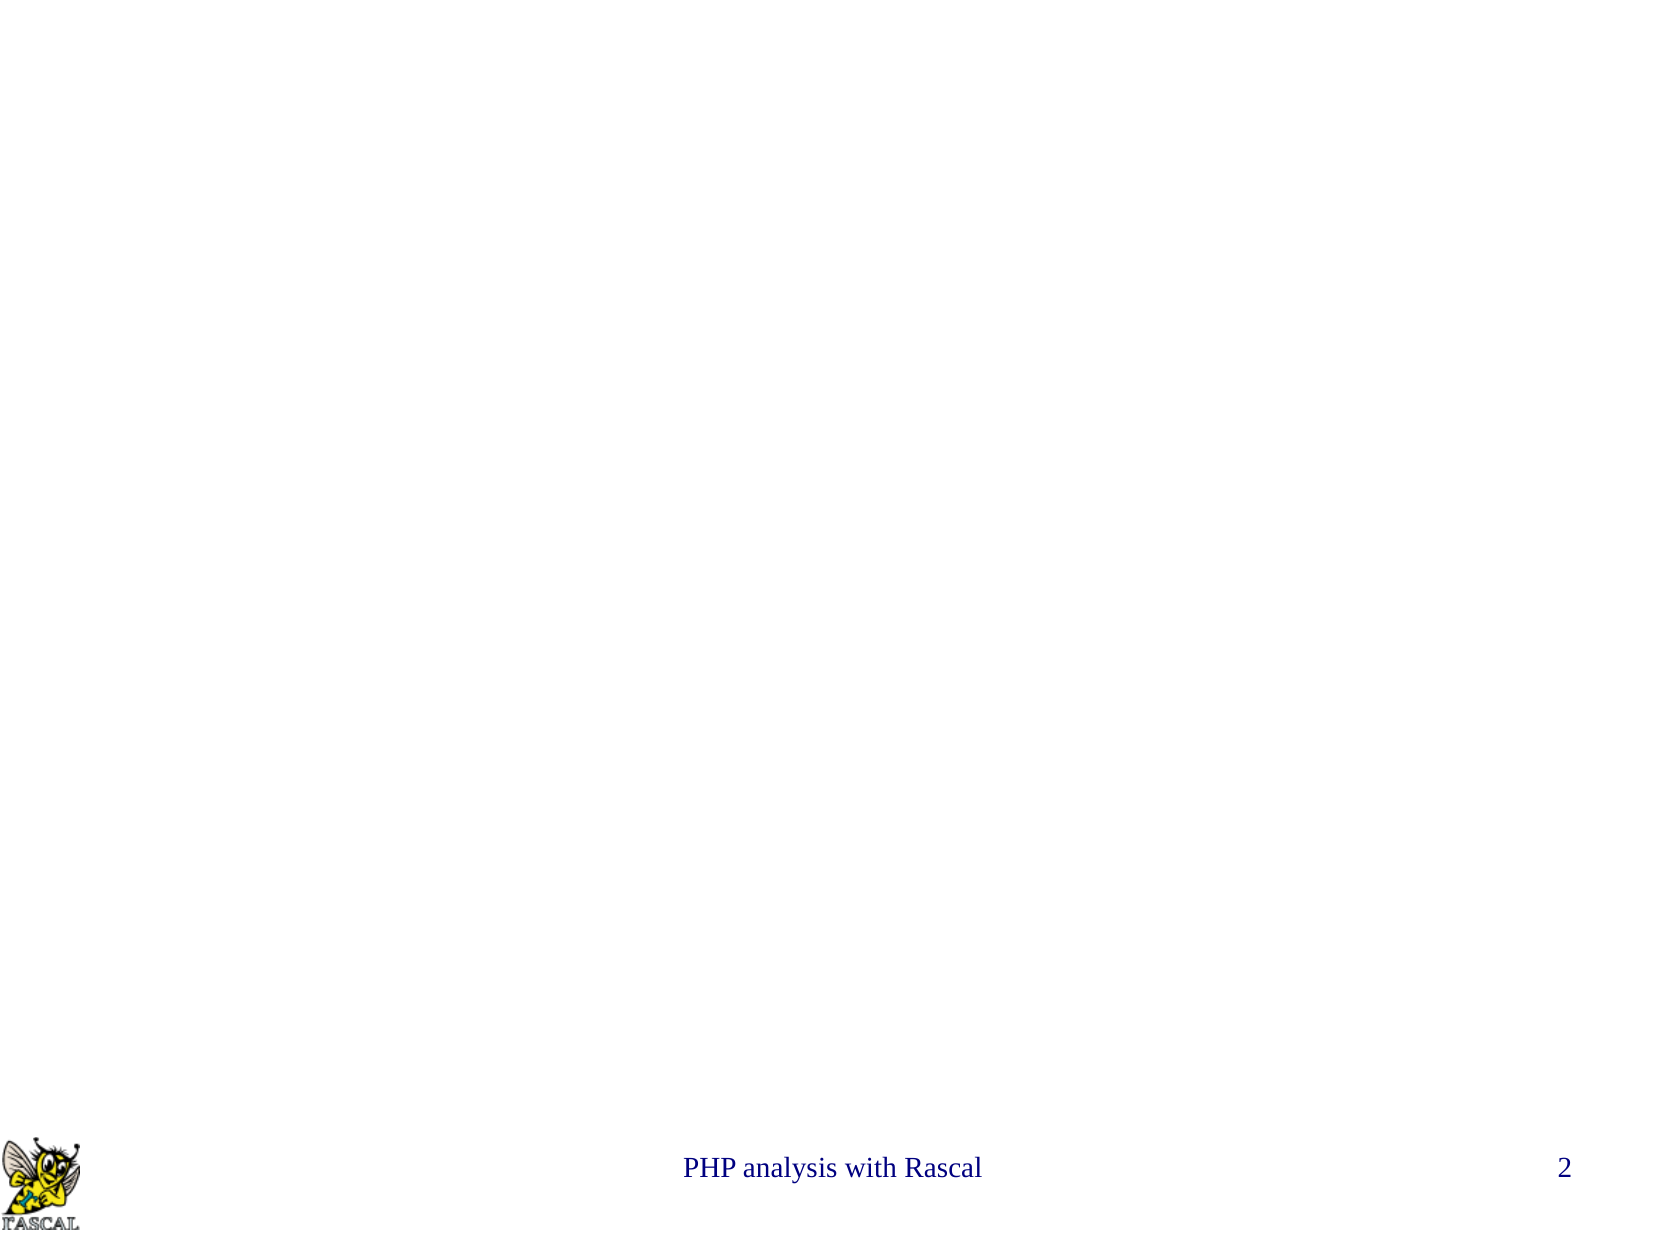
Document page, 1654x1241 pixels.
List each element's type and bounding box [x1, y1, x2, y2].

picture [1, 1137, 80, 1230]
